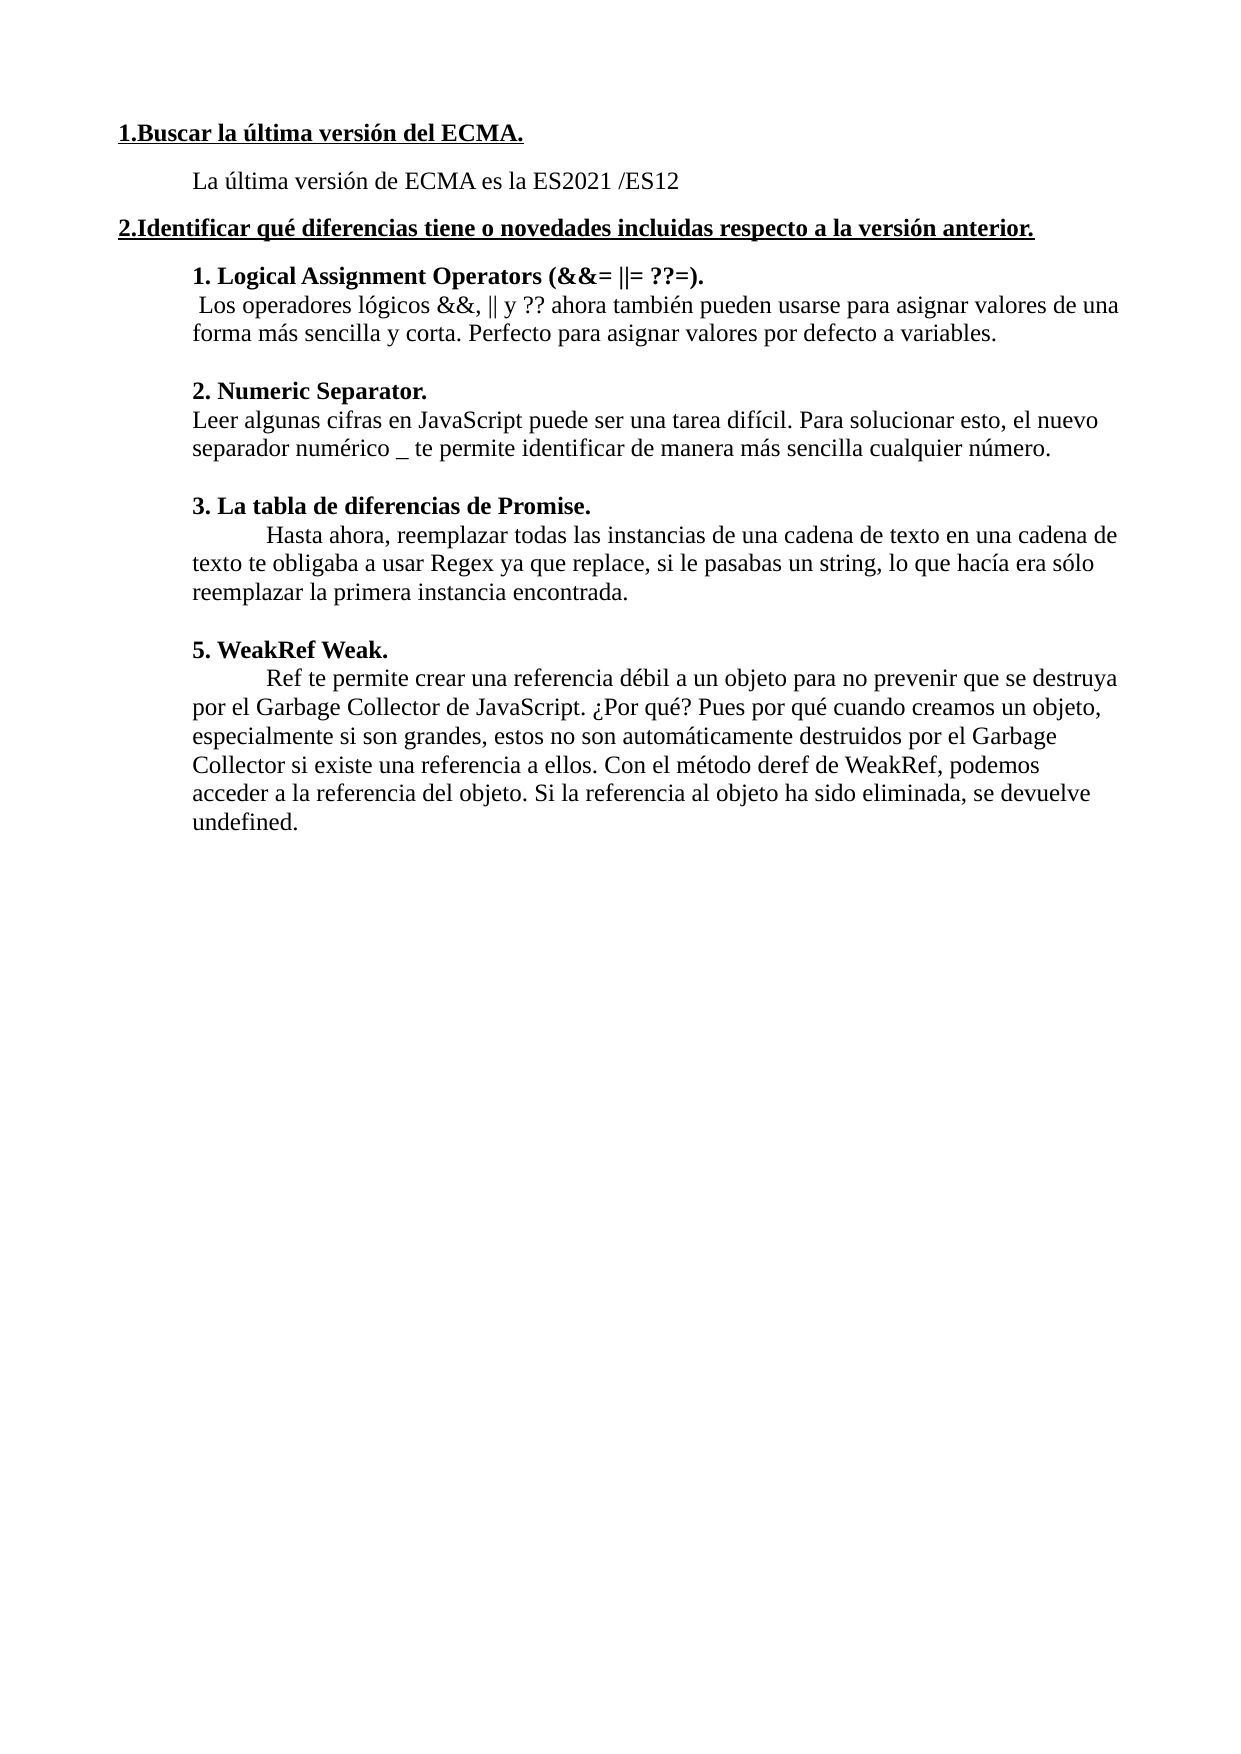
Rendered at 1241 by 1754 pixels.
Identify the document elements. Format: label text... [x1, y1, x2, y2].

text 1. Logical Assignment Operators (&&= ||= ??=). [192, 261, 1122, 290]
text 5. WeakRef Weak. [192, 635, 1122, 663]
text La última versión de ECMA es la ES2021 /ES12 [118, 166, 1122, 194]
text Los operadores lógicos &&, || y ?? ahora también pueden usarse para asignar valores de una forma más sencilla y corta. Perfecto para asignar valores por defecto a variables. [192, 290, 1122, 347]
text Ref te permite crear una referencia débil a un objeto para no prevenir que se destruya por el Garbage Collector de JavaScript. ¿Por qué? Pues por qué cuando creamos un objeto, especialmente si son grandes, estos no son automáticamente destruidos por el Garbage Collector si existe una referencia a ellos. Con el método deref de WeakRef, podemos acceder a la referencia del objeto. Si la referencia al objeto ha sido eliminada, se devuelve undefined. [192, 663, 1122, 836]
text 2. Numeric Separator. [192, 376, 1122, 405]
text 2.Identificar qué diferencias tiene o novedades incluidas respecto a la versión anterior. [118, 213, 1122, 242]
text Hasta ahora, reemplazar todas las instancias de una cadena de texto en una cadena de texto te obligaba a usar Regex ya que replace, si le pasabas un string, lo que hacía era sólo reemplazar la primera instancia encontrada. [192, 520, 1122, 606]
text 1.Buscar la última versión del ECMA. [118, 118, 1122, 147]
text 3. La tabla de diferencias de Promise. [192, 491, 1122, 520]
text Leer algunas cifras en JavaScript puede ser una tarea difícil. Para solucionar esto, el nuevo separador numérico _ te permite identificar de manera más sencilla cualquier número. [192, 405, 1122, 462]
